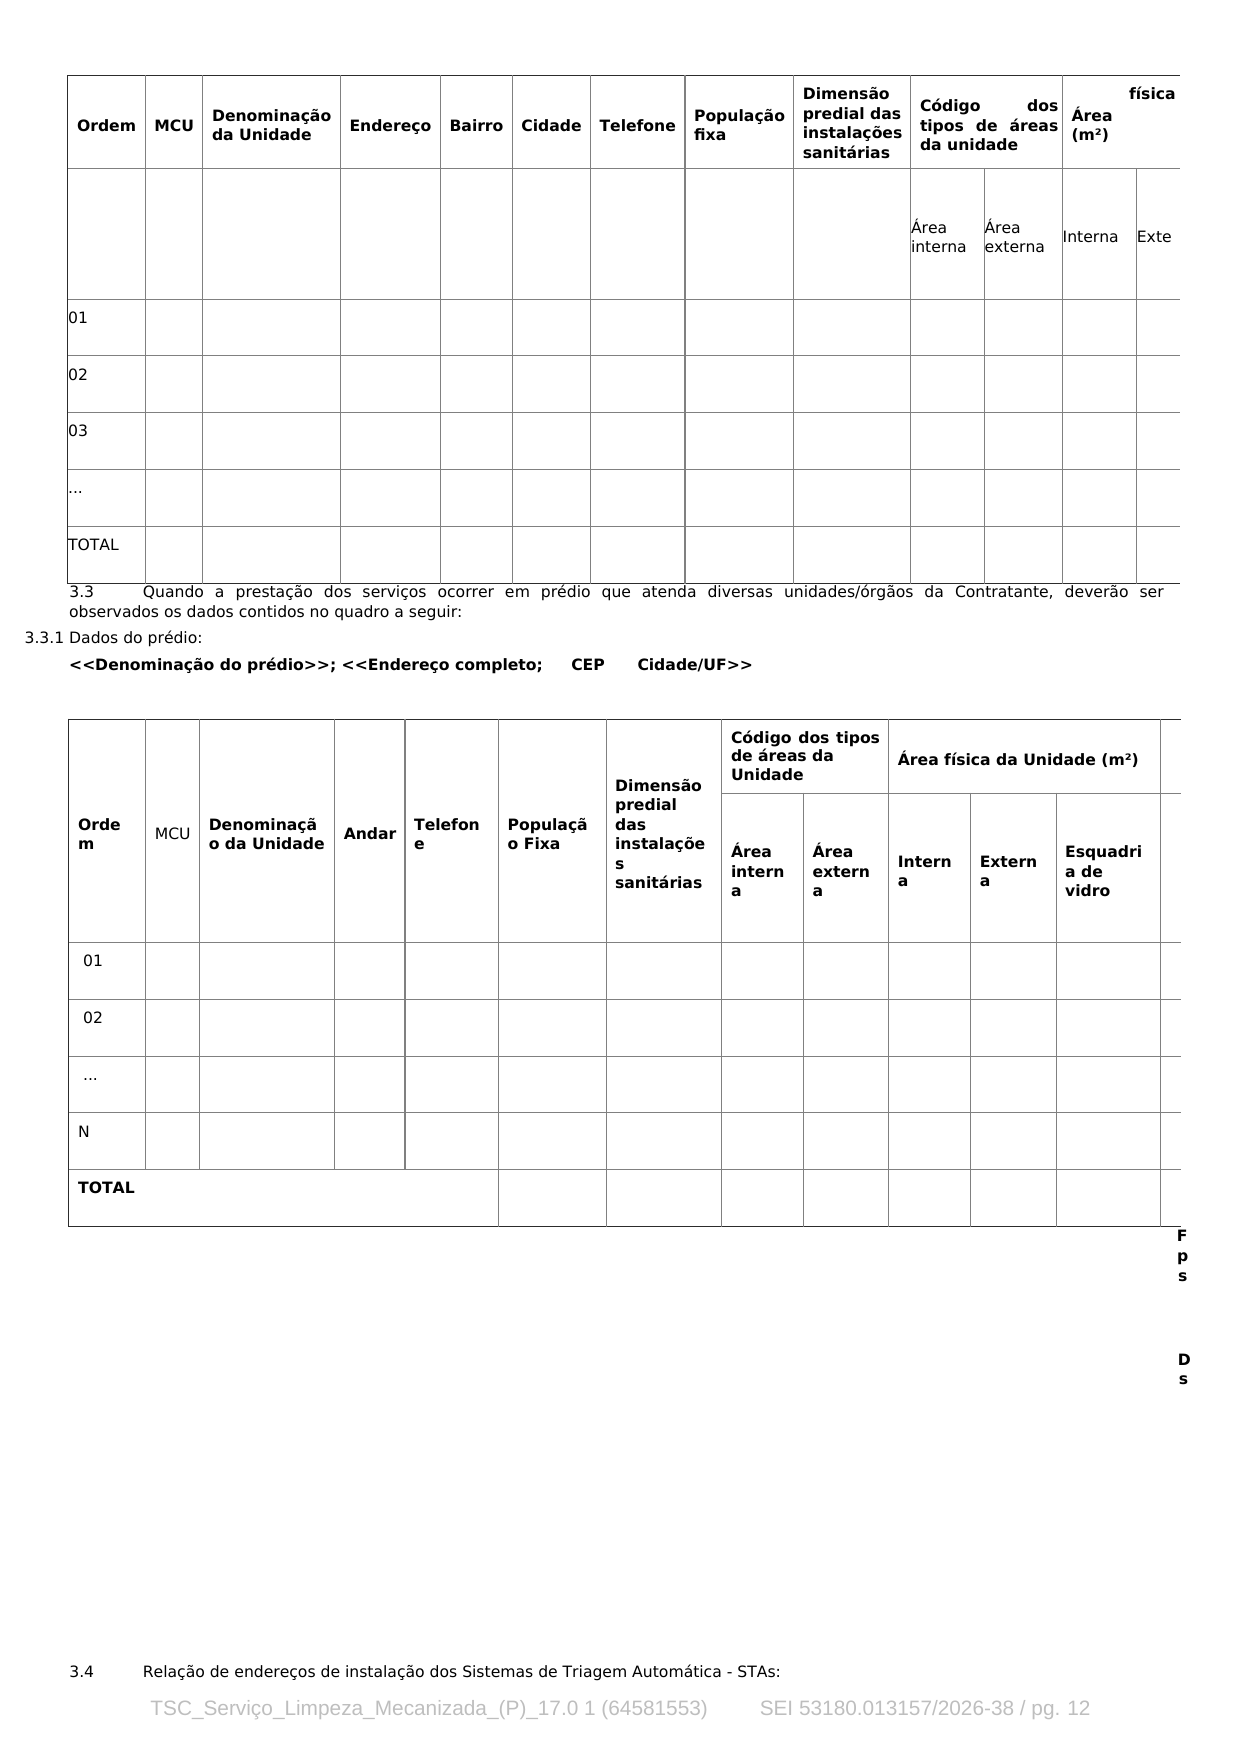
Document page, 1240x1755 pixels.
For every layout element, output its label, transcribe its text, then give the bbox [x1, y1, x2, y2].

table_cell N [69, 1113, 145, 1169]
table_cell [804, 1113, 888, 1169]
table_cell [889, 1057, 970, 1112]
table_cell [804, 943, 888, 999]
table_cell [203, 527, 340, 582]
table_cell [513, 300, 590, 355]
table_header Dimensão predial das instalações sanitárias [794, 76, 910, 168]
table_header Área (m²) [1063, 76, 1129, 168]
table_cell [68, 169, 145, 298]
table_cell [341, 356, 440, 412]
table_cell [686, 300, 793, 355]
table_cell [335, 1057, 404, 1112]
table_cell [200, 1057, 334, 1112]
table_cell [591, 300, 684, 355]
table_cell [1057, 943, 1160, 999]
table_cell [203, 413, 340, 469]
table_cell [686, 356, 793, 412]
table_header Código dos tipos de áreas da unidade [911, 76, 1062, 168]
table_cell Esquadria de vidro [1057, 794, 1160, 942]
table_cell [341, 169, 440, 298]
table_cell [911, 300, 984, 355]
table_cell [722, 1000, 803, 1056]
table_cell [513, 527, 590, 582]
table_cell Área externa [985, 169, 1062, 298]
table_cell [591, 169, 684, 298]
table_cell [203, 470, 340, 526]
table_cell [1057, 1057, 1160, 1112]
table_header Telefone [591, 76, 684, 168]
table_cell [794, 356, 910, 412]
table_header Dimensão predial das instalações sanitárias [607, 720, 721, 942]
table_cell [513, 413, 590, 469]
table_cell [1137, 356, 1180, 412]
table_header MCU [146, 76, 202, 168]
table_cell [985, 470, 1062, 526]
table_cell ... [68, 470, 145, 526]
table_cell [146, 300, 202, 355]
table_cell [146, 1000, 199, 1056]
table_cell [1161, 1170, 1181, 1226]
table_cell [971, 1000, 1056, 1056]
table_cell [1057, 1170, 1160, 1226]
table_cell Área interna [722, 794, 803, 942]
table_cell [985, 413, 1062, 469]
table_cell [146, 1113, 199, 1169]
list Relação de endereços de instalação dos Sistemas de Triagem Automática - STAs: [69, 1663, 1165, 1682]
table_cell [794, 527, 910, 582]
table_cell [1161, 794, 1181, 942]
table_cell [513, 470, 590, 526]
table_cell 03 [68, 413, 145, 469]
table_header Área física da Unidade (m²) [889, 720, 1160, 793]
table_cell Área interna [911, 169, 984, 298]
table_cell [406, 1113, 498, 1169]
table_cell [341, 470, 440, 526]
table_cell 02 [69, 1000, 145, 1056]
table_cell 01 [68, 300, 145, 355]
table_cell [513, 169, 590, 298]
table_cell [146, 1057, 199, 1112]
table_cell [1161, 943, 1181, 999]
table_cell [804, 1057, 888, 1112]
table_cell [203, 169, 340, 298]
table_cell [686, 527, 793, 582]
table_cell [146, 943, 199, 999]
table_cell [513, 356, 590, 412]
table_header Ordem [69, 720, 145, 942]
table_cell 01 [69, 943, 145, 999]
table_cell [335, 1113, 404, 1169]
table_cell [200, 943, 334, 999]
table_cell [200, 1113, 334, 1169]
table_cell TOTAL [68, 527, 145, 582]
list Quando a prestação dos serviços ocorrer em prédio que atenda diversas unidades/órgãos da Contratante, deverão ser observados os dados contidos no quadro a seguir: [69, 584, 1165, 621]
table_cell [203, 300, 340, 355]
table_cell [146, 527, 202, 582]
table_header Cidade [513, 76, 590, 168]
table_cell [406, 1000, 498, 1056]
table_header física [1129, 76, 1180, 168]
table_cell [499, 943, 606, 999]
table_cell [686, 470, 793, 526]
table_cell 02 [68, 356, 145, 412]
table_cell [722, 1057, 803, 1112]
table_cell [200, 1000, 334, 1056]
table_cell [341, 300, 440, 355]
table_cell [889, 943, 970, 999]
table_header Bairro [441, 76, 512, 168]
table_cell [441, 356, 512, 412]
table_cell [911, 527, 984, 582]
table_cell [607, 1057, 721, 1112]
table_header Telefone [406, 720, 498, 942]
table_cell [985, 356, 1062, 412]
table_cell [1057, 1113, 1160, 1169]
table_cell [499, 1057, 606, 1112]
table_cell [971, 943, 1056, 999]
table_cell [591, 356, 684, 412]
table_cell [499, 1000, 606, 1056]
text F p s [1173, 1227, 1191, 1285]
table_cell [971, 1057, 1056, 1112]
table_cell [341, 527, 440, 582]
table_cell [406, 943, 498, 999]
table_cell [1137, 300, 1180, 355]
table_cell [607, 1000, 721, 1056]
table_cell [341, 413, 440, 469]
table_cell [889, 1170, 970, 1226]
table_cell [441, 470, 512, 526]
table_cell [1137, 527, 1180, 582]
table_cell [499, 1113, 606, 1169]
text <<Denominação do prédio>>; <<Endereço completo; CEP Cidade/UF>> [69, 656, 1191, 674]
table_header [1161, 720, 1181, 793]
table_cell [722, 1170, 803, 1226]
table_cell Externa [971, 794, 1056, 942]
table_cell [794, 300, 910, 355]
table_cell ... [69, 1057, 145, 1112]
table_cell [794, 413, 910, 469]
table_cell [1137, 413, 1180, 469]
table_cell [911, 470, 984, 526]
table_cell [985, 527, 1062, 582]
table_cell [591, 413, 684, 469]
table_cell [406, 1057, 498, 1112]
table_cell [591, 527, 684, 582]
table_cell [441, 527, 512, 582]
table_cell [722, 943, 803, 999]
table_cell [1063, 356, 1136, 412]
table_cell [794, 470, 910, 526]
table_cell [1063, 527, 1136, 582]
table_header População fixa [686, 76, 793, 168]
table_cell [1161, 1113, 1181, 1169]
table_cell [911, 413, 984, 469]
table_cell [971, 1170, 1056, 1226]
table_cell [985, 300, 1062, 355]
table_header Denominação da Unidade [200, 720, 334, 942]
table_cell [889, 1000, 970, 1056]
table_cell [804, 1170, 888, 1226]
table_cell [722, 1113, 803, 1169]
table_cell [499, 1170, 606, 1226]
text D s [1178, 1351, 1191, 1388]
list Dados do prédio: [24, 629, 1165, 648]
table_cell [146, 470, 202, 526]
table_cell [971, 1113, 1056, 1169]
table_cell [441, 413, 512, 469]
table_cell [607, 1170, 721, 1226]
table_cell Interna [889, 794, 970, 942]
table_cell [441, 300, 512, 355]
table_cell [607, 943, 721, 999]
table_cell [591, 470, 684, 526]
table_cell [335, 1000, 404, 1056]
table_cell [1057, 1000, 1160, 1056]
table_header Código dos tipos de áreas da Unidade [722, 720, 888, 793]
table_cell [607, 1113, 721, 1169]
table_header MCU [146, 720, 199, 942]
table_cell TOTAL [69, 1170, 498, 1226]
table_cell [1161, 1000, 1181, 1056]
table_cell Interna [1063, 169, 1136, 298]
table_cell [889, 1113, 970, 1169]
table_cell Área externa [804, 794, 888, 942]
table_cell [911, 356, 984, 412]
table_header Ordem [68, 76, 145, 168]
table_cell [146, 169, 202, 298]
table_cell [146, 356, 202, 412]
table_cell [146, 413, 202, 469]
table_cell Exte [1137, 169, 1180, 298]
table_header Denominação da Unidade [203, 76, 340, 168]
table_cell [1161, 1057, 1181, 1112]
table_header Endereço [341, 76, 440, 168]
table_cell [1137, 470, 1180, 526]
table_cell [335, 943, 404, 999]
table_header Andar [335, 720, 404, 942]
table_header População Fixa [499, 720, 606, 942]
table_cell [804, 1000, 888, 1056]
table_cell [1063, 300, 1136, 355]
table_cell [203, 356, 340, 412]
table_cell [686, 413, 793, 469]
table_cell [1063, 470, 1136, 526]
table_cell [794, 169, 910, 298]
table_cell [1063, 413, 1136, 469]
table_cell [441, 169, 512, 298]
table_cell [686, 169, 793, 298]
